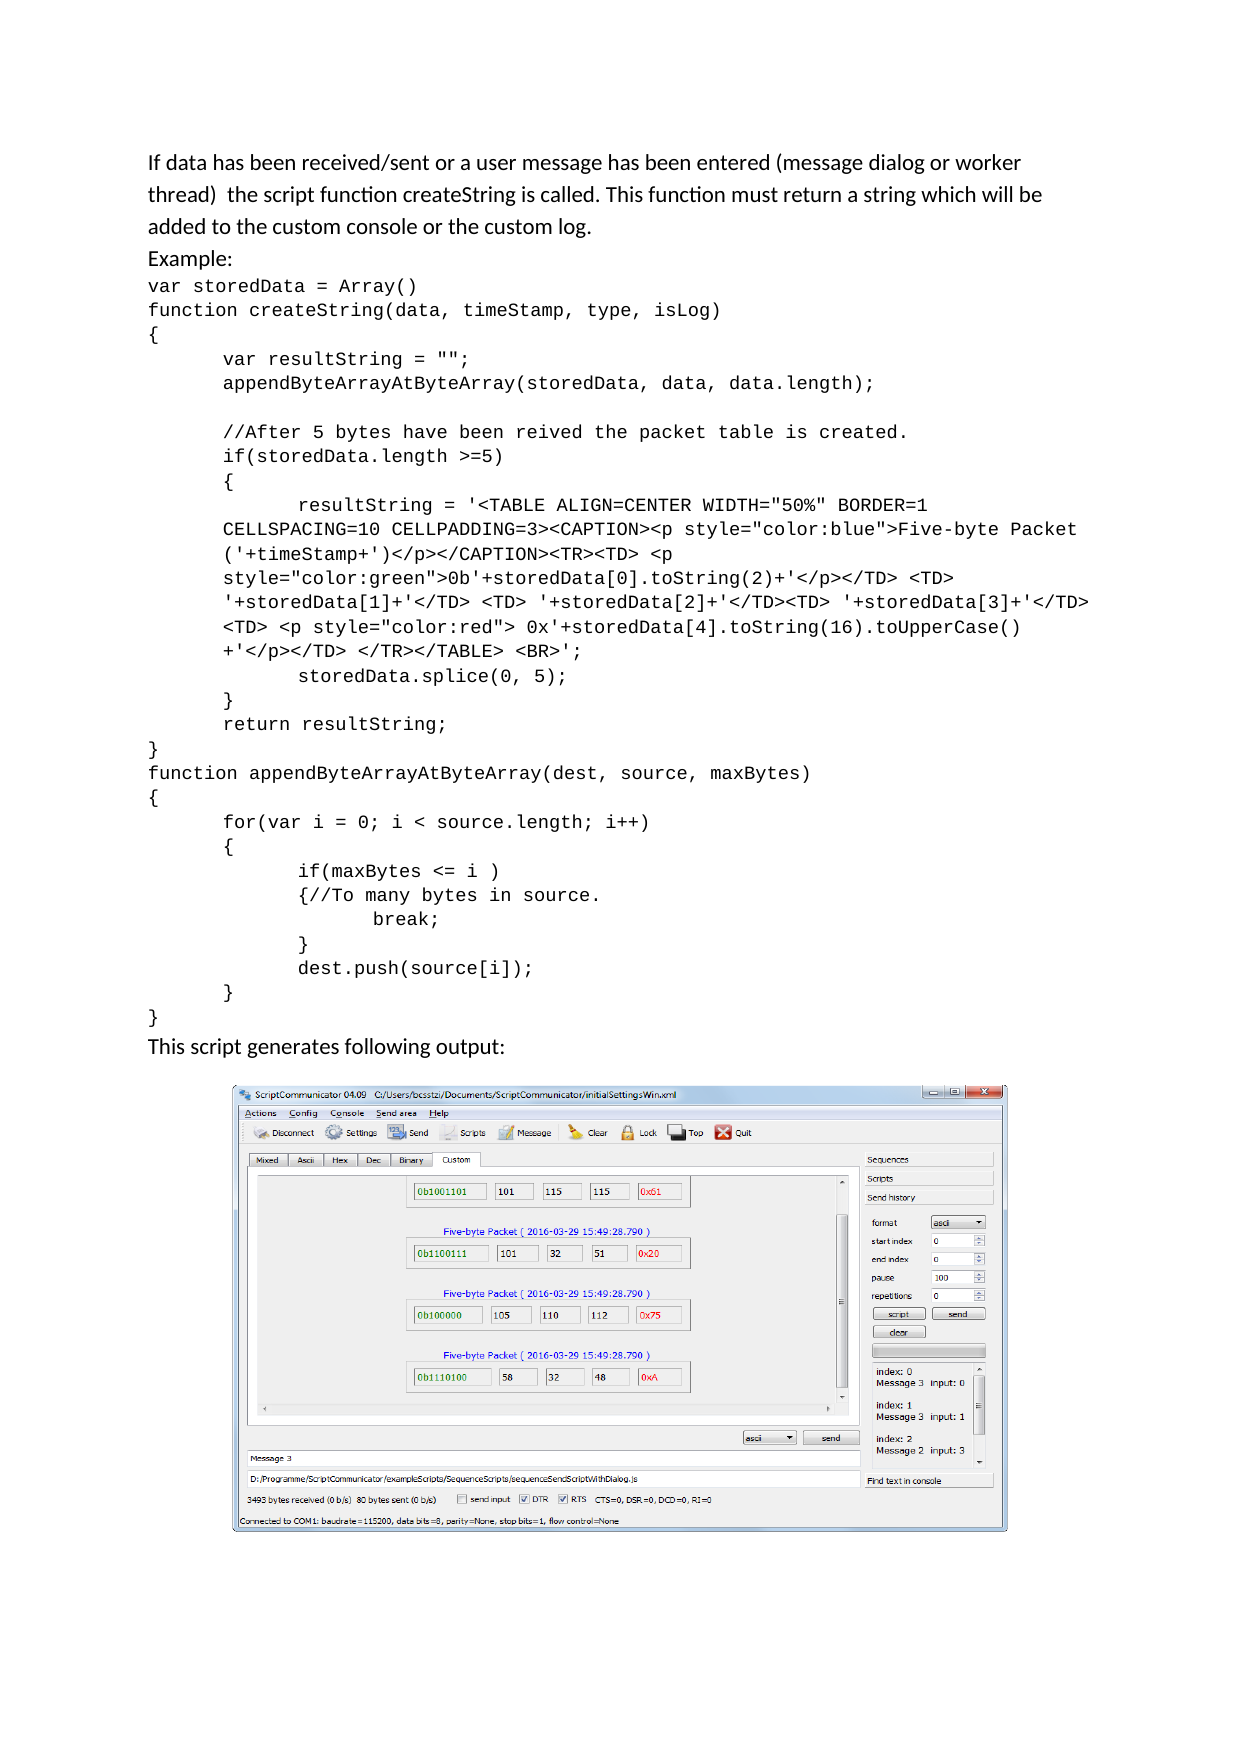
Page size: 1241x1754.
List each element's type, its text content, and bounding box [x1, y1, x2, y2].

text var resultString = ""; [148, 349, 1093, 371]
text return resultString; [148, 715, 1093, 736]
text { [148, 471, 1093, 493]
text { [148, 325, 1093, 346]
text } [148, 691, 1093, 712]
text var storedData = Array() [148, 276, 1093, 298]
text dest.push(source[i]); [148, 959, 1093, 980]
text } [148, 934, 1093, 956]
text if(storedData.length >=5) [148, 447, 1093, 468]
text function createString(data, timeStamp, type, isLog) [148, 301, 1093, 322]
text } [148, 983, 1093, 1004]
text appendByteArrayAtByteArray(storedData, data, data.length); [148, 374, 1093, 395]
text } [148, 1008, 1093, 1029]
text if(maxBytes <= i ) [148, 861, 1093, 883]
text This script generates following output: [148, 1032, 1093, 1060]
text { [148, 788, 1093, 809]
text break; [148, 910, 1093, 931]
text function appendByteArrayAtByteArray(dest, source, maxBytes) [148, 764, 1093, 785]
text { [148, 837, 1093, 858]
text {//To many bytes in source. [148, 886, 1093, 907]
text resultString = '<TABLE ALIGN=CENTER WIDTH="50%" BORDER=1 CELLSPACING=10 CELLPADDING=3><CAPTION><p style="color:blue">Five-byte Packet ('+timeStamp+')</p></CAPTION><TR><TD> <p style="color:green">0b'+storedData[0].toString(2)+'</p></TD> <TD> '+storedData[1]+'</TD> <TD> '+storedData[2]+'</TD><TD> '+storedData[3]+'</TD> <TD> <p style="color:red"> 0x'+storedData[4].toString(16).toUpperCase() +'</p></TD> </TR></TABLE> <BR>'; [148, 496, 1093, 663]
picture [232, 1085, 1008, 1532]
text } [148, 739, 1093, 761]
text storedData.splice(0, 5); [148, 666, 1093, 688]
text //After 5 bytes have been reived the packet table is created. [148, 423, 1093, 444]
text Example: [148, 244, 1093, 272]
text If data has been received/sent or a user message has been entered (message dialog or worker thread) the script function createString is called. This function must return a string which will be added to the custom console or the custom log. [148, 148, 1093, 240]
text for(var i = 0; i < source.length; i++) [148, 813, 1093, 834]
